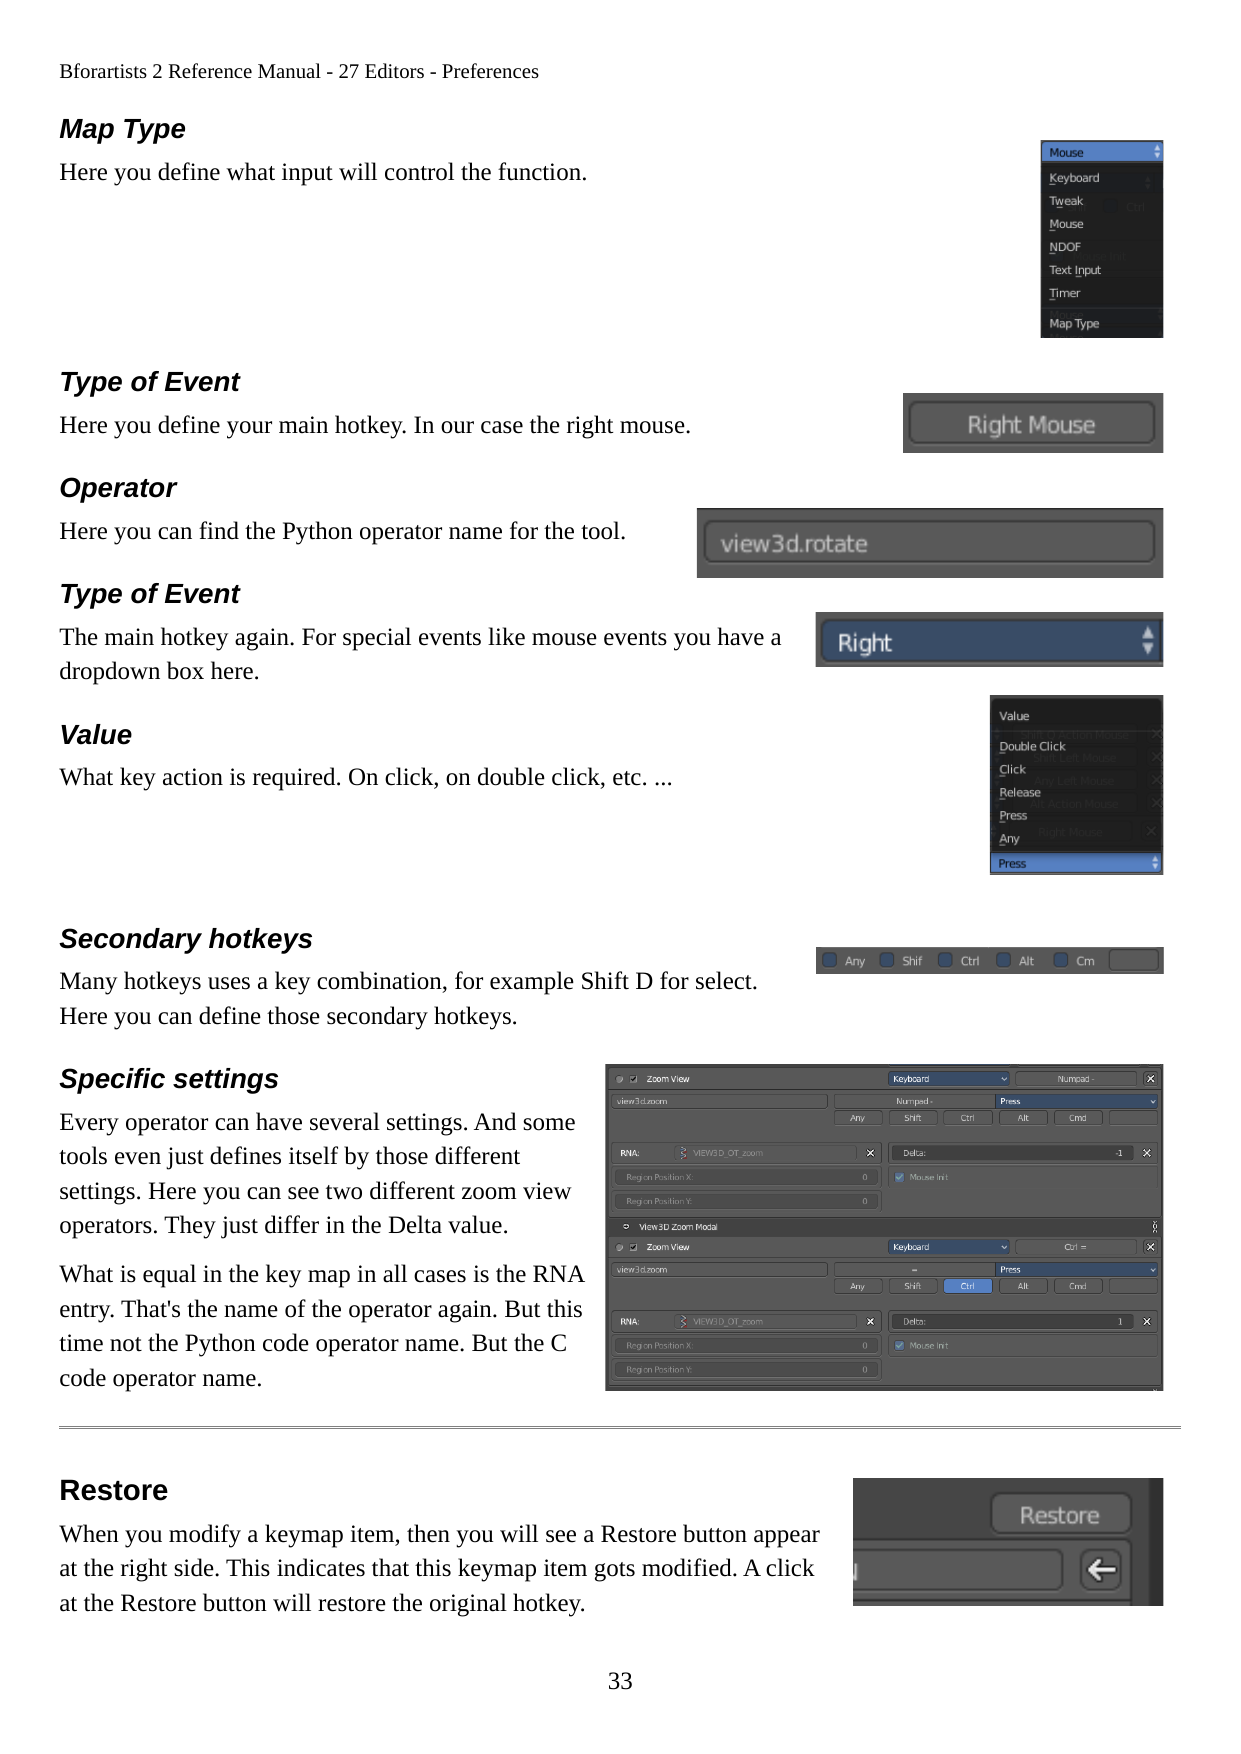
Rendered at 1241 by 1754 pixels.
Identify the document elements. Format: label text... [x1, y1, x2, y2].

picture [816, 947, 1164, 974]
text Every operator can have several settings. And some tools even just defines itself by those different settings. Here you can see two different zoom view operators. They just differ in the Delta value. [59, 1107, 605, 1239]
subtitle Specific settings [59, 1062, 1181, 1094]
subtitle Restore [59, 1473, 1181, 1506]
subtitle Map Type [59, 113, 1181, 144]
text Here you define your main hotkey. In our case the right mouse. [59, 410, 903, 439]
subtitle Operator [59, 472, 1181, 503]
picture [815, 612, 1164, 667]
picture [696, 508, 1164, 578]
subtitle Secondary hotkeys [59, 922, 1181, 954]
picture [853, 1478, 1164, 1606]
text Many hotkeys uses a key combination, for example Shift D for select. Here you can define those secondary hotkeys. [59, 966, 1181, 1030]
picture [903, 393, 1164, 453]
subtitle Type of Event [59, 366, 1181, 398]
text The main hotkey again. For special events like mouse events you have a dropdown box here. [59, 622, 1181, 685]
text What is equal in the key map in all cases is the RNA entry. That's the name of the operator again. But this time not the Python code operator name. But the C code operator name. [59, 1259, 1181, 1392]
text Here you define what input will control the function. [59, 157, 1040, 186]
subtitle Value [59, 718, 989, 750]
picture [989, 695, 1164, 875]
picture [605, 1064, 1164, 1391]
subtitle Type of Event [59, 578, 1181, 609]
text Here you can find the Python operator name for the tool. [59, 516, 696, 545]
text When you modify a keymap item, then you will see a Restore button appear at the right side. This indicates that this keymap item gots modified. A click at the Restore button will restore the original hotkey. [59, 1519, 1181, 1617]
picture [1040, 140, 1164, 338]
text What key action is required. On click, on double click, etc. ... [59, 762, 989, 791]
subtitle [1164, 718, 1181, 750]
